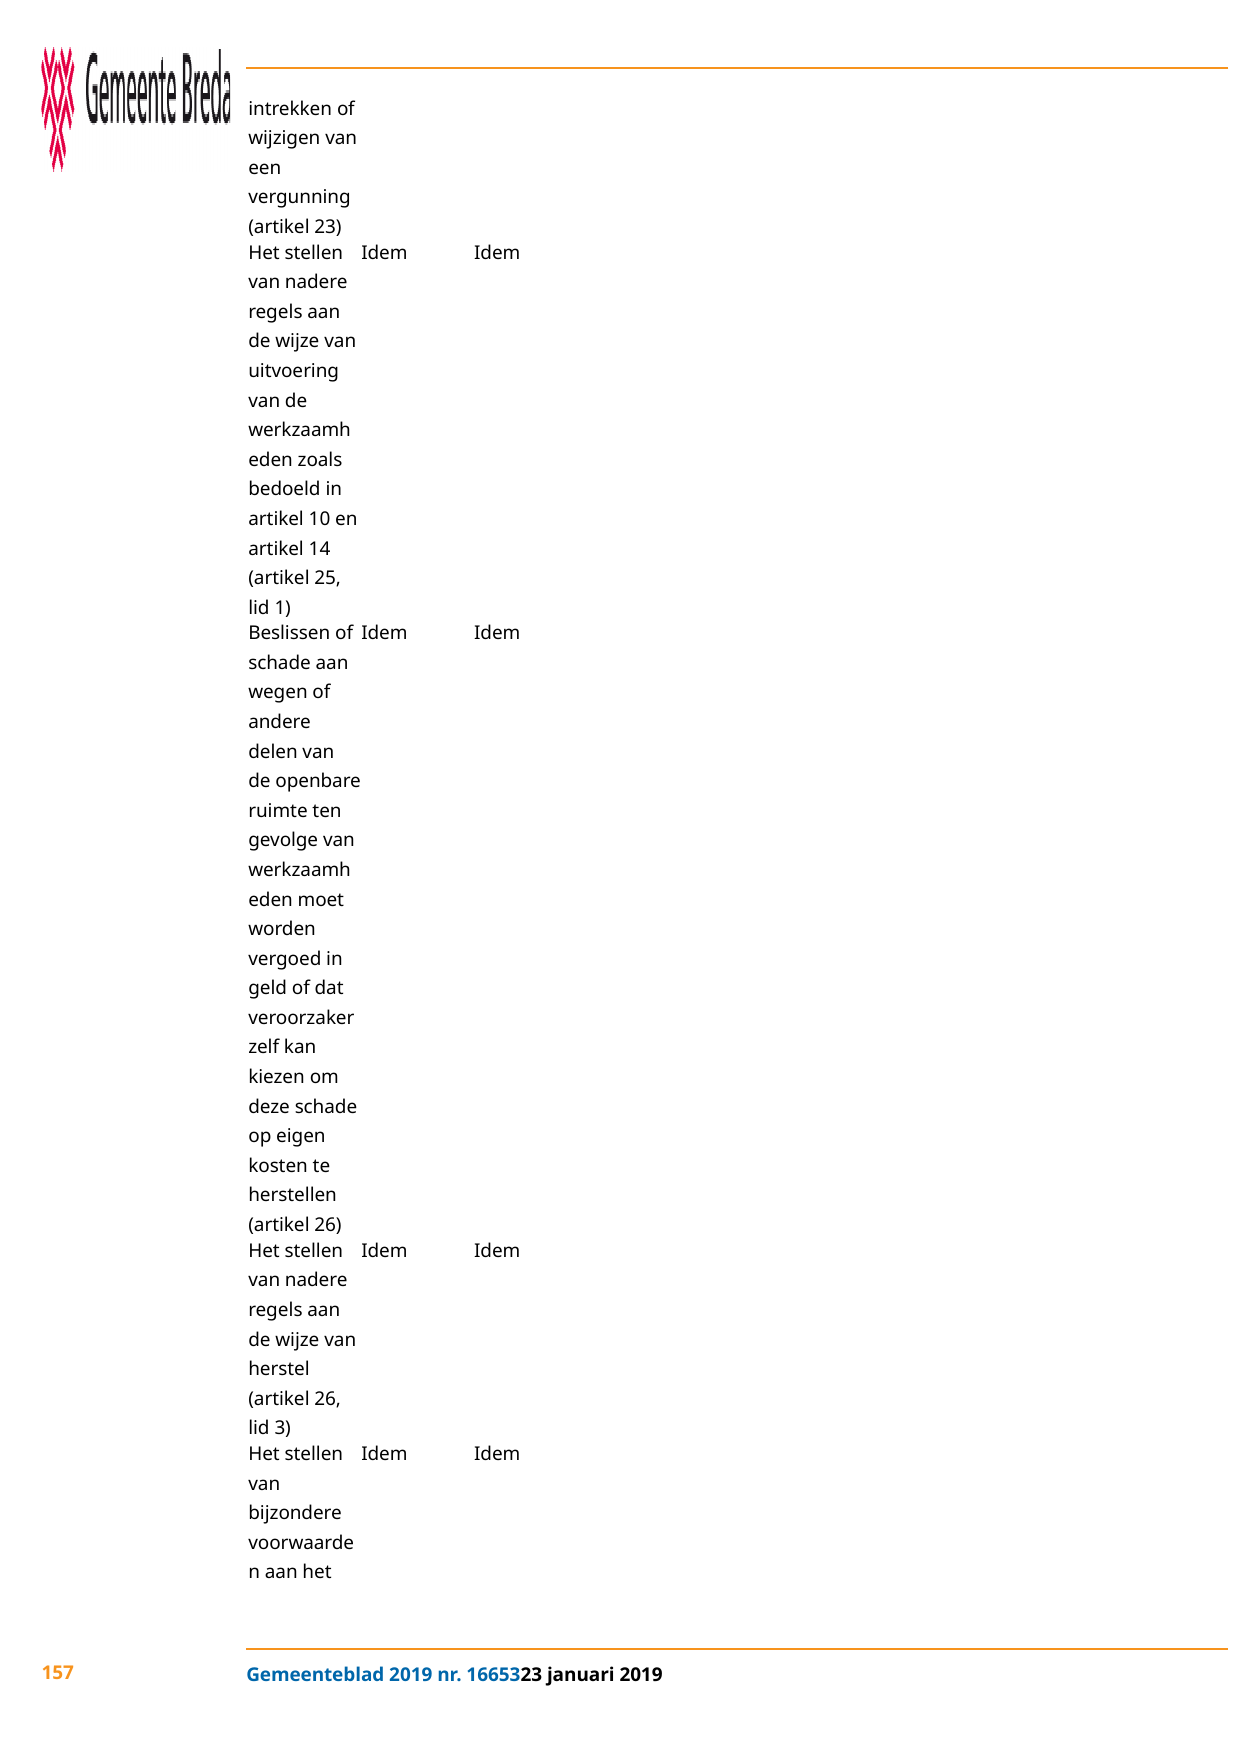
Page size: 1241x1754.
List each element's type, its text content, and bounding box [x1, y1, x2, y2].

picture [41, 47, 231, 172]
table_cell Het stellen van nadere regels aan de wijze van herstel (artikel 26, lid 3) [248, 1237, 361, 1440]
table_cell Idem [474, 239, 587, 619]
table_cell intrekken of wijzigen van een vergunning (artikel 23) [248, 95, 361, 239]
table_cell Idem [361, 620, 474, 1237]
table_cell [587, 95, 700, 239]
table_cell Het stellen van bijzondere voorwaarden aan het [248, 1440, 361, 1584]
table_cell Idem [361, 1440, 474, 1584]
table_cell [587, 1440, 700, 1584]
table_cell Het stellen van nadere regels aan de wijze van uitvoering van de werkzaamheden zoals bedoeld in artikel 10 en artikel 14 (artikel 25, lid 1) [248, 239, 361, 619]
table_cell Idem [361, 239, 474, 619]
table_cell [587, 1237, 700, 1440]
table_cell [587, 620, 700, 1237]
table_cell [587, 239, 700, 619]
table_cell Idem [474, 1237, 587, 1440]
table_cell Idem [361, 1237, 474, 1440]
table_cell [361, 95, 474, 239]
table_cell Beslissen of schade aan wegen of andere delen van de openbare ruimte ten gevolge van werkzaamheden moet worden vergoed in geld of dat veroorzaker zelf kan kiezen om deze schade op eigen kosten te herstellen (artikel 26) [248, 620, 361, 1237]
table_cell [474, 95, 587, 239]
table_cell Idem [474, 620, 587, 1237]
table_cell Idem [474, 1440, 587, 1584]
